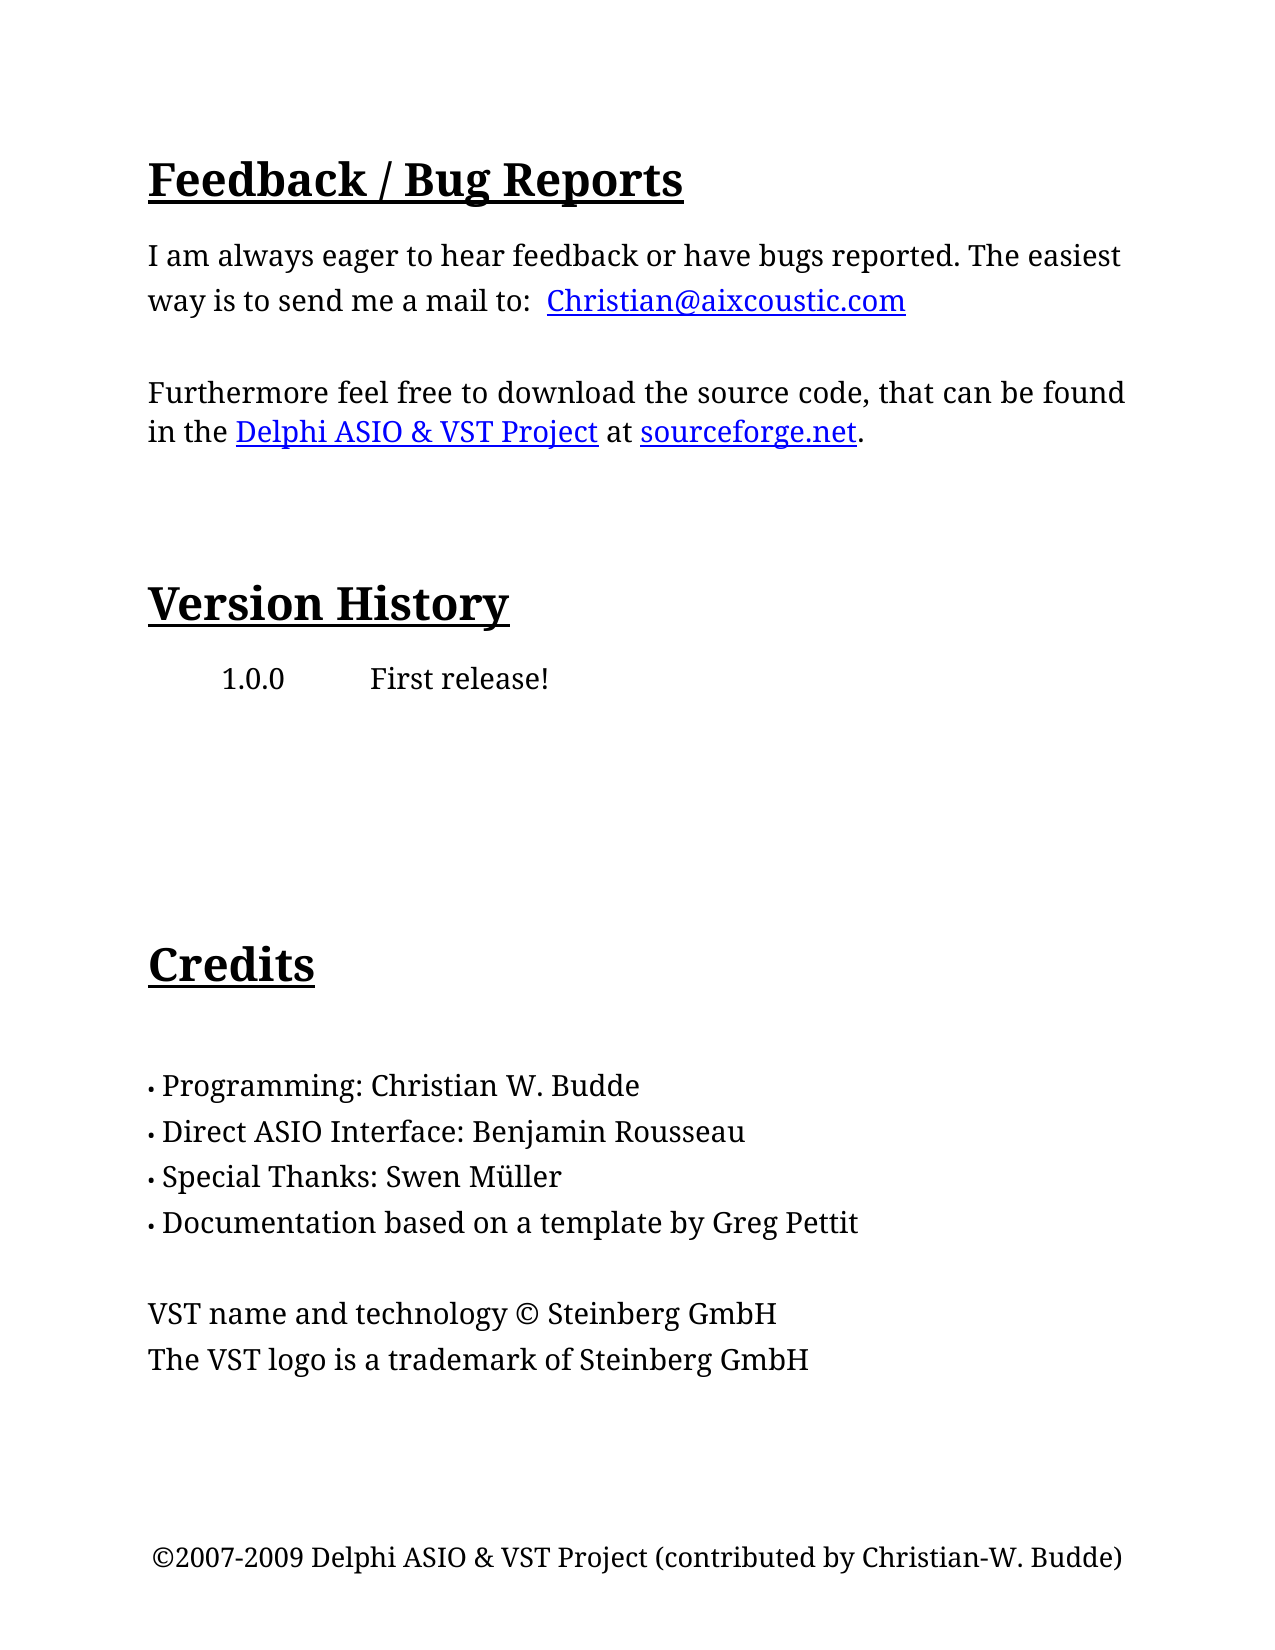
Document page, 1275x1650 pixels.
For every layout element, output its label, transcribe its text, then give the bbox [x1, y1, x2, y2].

list First release! [221, 658, 1127, 698]
text • Programming: Christian W. Budde [148, 1065, 1127, 1105]
subtitle Credits [148, 932, 1127, 995]
subtitle Feedback / Bug Reports [148, 148, 1127, 210]
text I am always eager to hear feedback or have bugs reported. The easiest [148, 235, 1127, 275]
text • Documentation based on a template by Greg Pettit [148, 1202, 1127, 1242]
subtitle Version History [148, 571, 1127, 633]
text • Direct ASIO Interface: Benjamin Rousseau [148, 1111, 1127, 1151]
text VST name and technology © Steinberg GmbH [148, 1293, 1127, 1333]
text The VST logo is a trademark of Steinberg GmbH [148, 1339, 1127, 1379]
text way is to send me a mail to: Christian@aixcoustic.com [148, 281, 1127, 320]
text Furthermore feel free to download the source code, that can be found in the Delphi ASIO & VST Project at sourceforge.net. [148, 372, 1127, 451]
text • Special Thanks: Swen Müller [148, 1157, 1127, 1196]
